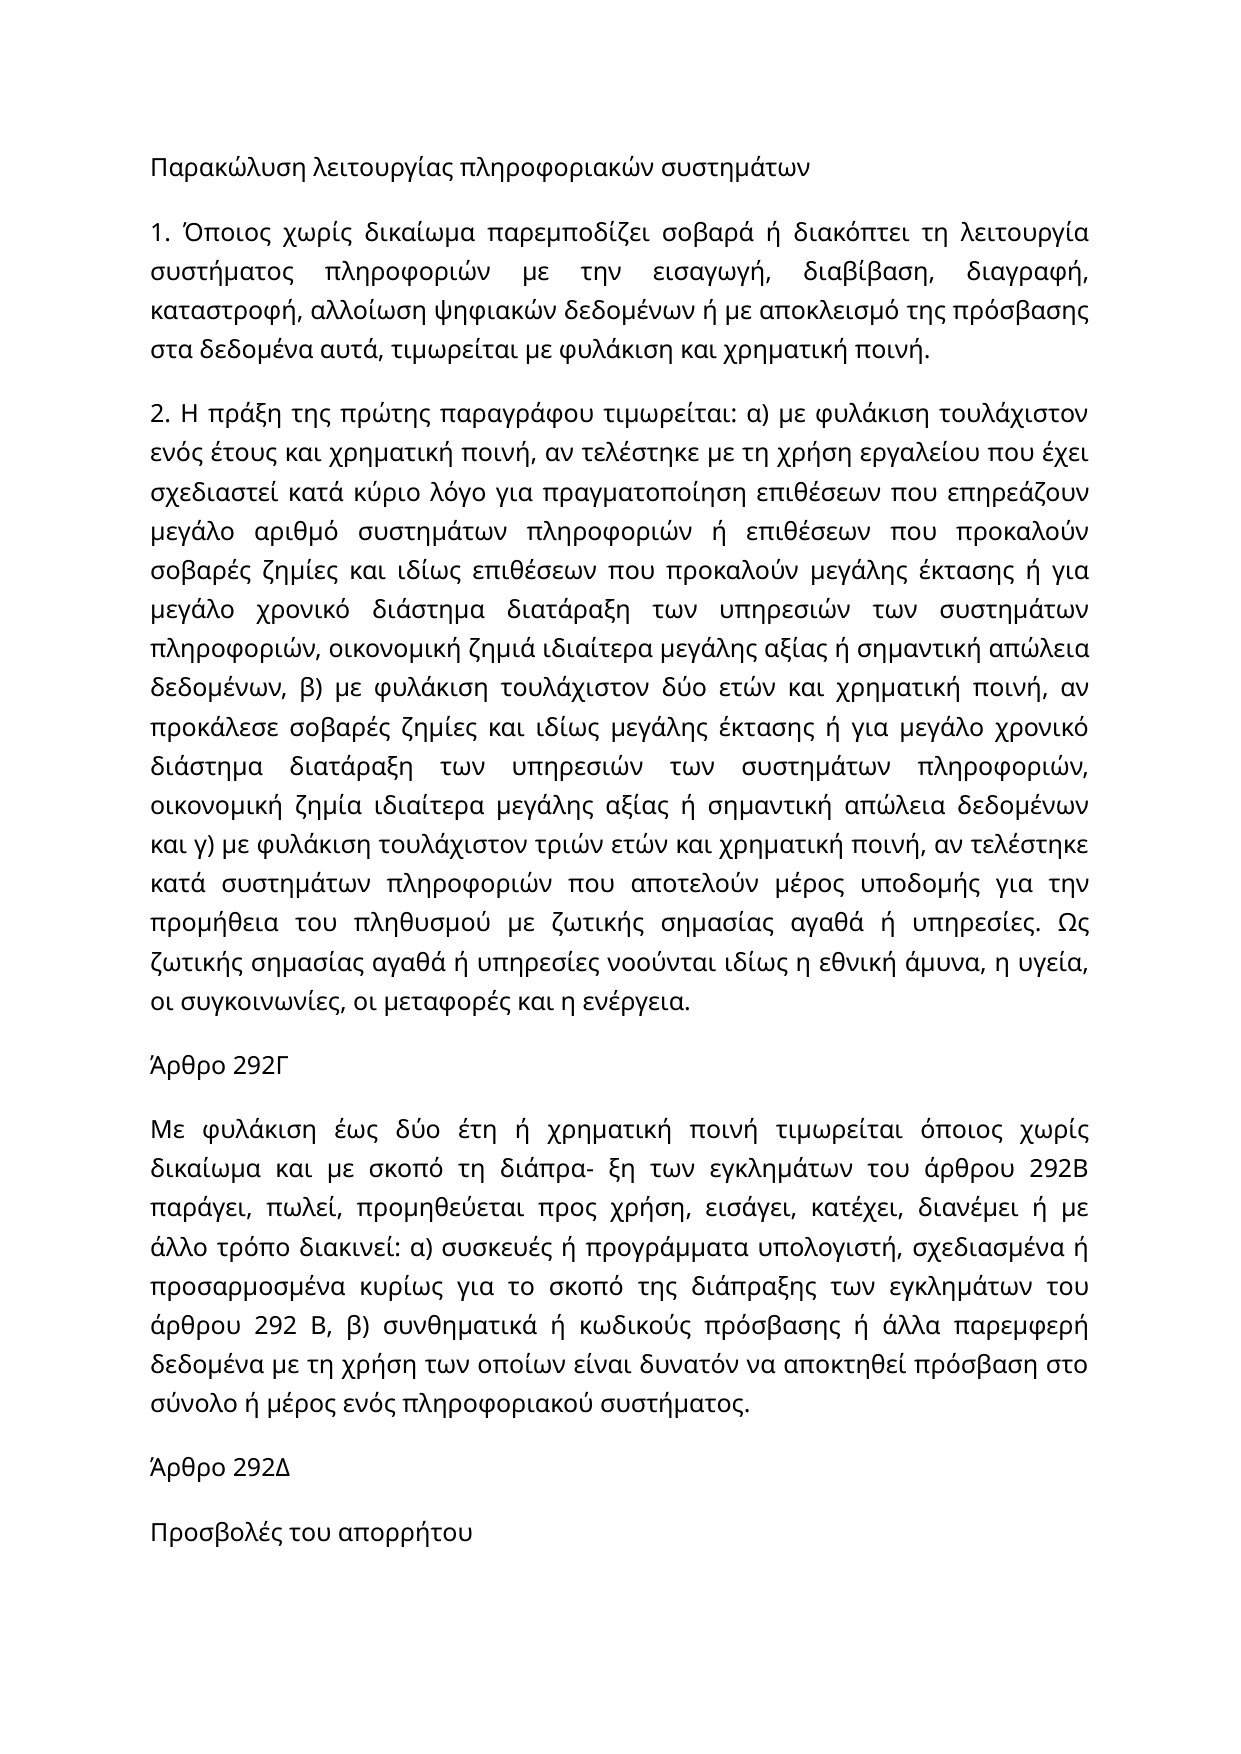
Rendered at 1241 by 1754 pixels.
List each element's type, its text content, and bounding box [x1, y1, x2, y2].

text Άρθρο 292Γ [150, 1047, 1090, 1082]
text 2. Η πράξη της πρώτης παραγράφου τιμωρείται: α) με φυλάκιση τουλάχιστον ενός έτους και χρηματική ποινή, αν τελέστηκε με τη χρήση εργαλείου που έχει σχεδιαστεί κατά κύριο λόγο για πραγματοποίηση επιθέσεων που επηρεάζουν μεγάλο αριθμό συστημάτων πληροφοριών ή επιθέσεων που προκαλούν σοβαρές ζημίες και ιδίως επιθέσεων που προκαλούν μεγάλης έκτασης ή για μεγάλο χρονικό διάστημα διατάραξη των υπηρεσιών των συστημάτων πληροφοριών, οικονομική ζημιά ιδιαίτερα μεγάλης αξίας ή σημαντική απώλεια δεδομένων, β) με φυλάκιση τουλάχιστον δύο ετών και χρηματική ποινή, αν προκάλεσε σοβαρές ζημίες και ιδίως μεγάλης έκτασης ή για μεγάλο χρονικό διάστημα διατάραξη των υπηρεσιών των συστημάτων πληροφοριών, οικονομική ζημία ιδιαίτερα μεγάλης αξίας ή σημαντική απώλεια δεδομένων και γ) με φυλάκιση τουλάχιστον τριών ετών και χρηματική ποινή, αν τελέστηκε κατά συστημάτων πληροφοριών που αποτελούν μέρος υποδομής για την προμήθεια του πληθυσμού με ζωτικής σημασίας αγαθά ή υπηρεσίες. Ως ζωτικής σημασίας αγαθά ή υπηρεσίες νοούνται ιδίως η εθνική άμυνα, η υγεία, οι συγκοινωνίες, οι μεταφορές και η ενέργεια. [150, 396, 1090, 1017]
text Άρθρο 292Δ [150, 1450, 1090, 1484]
text Παρακώλυση λειτουργίας πληροφοριακών συστημάτων [150, 150, 1090, 184]
text 1. Όποιος χωρίς δικαίωμα παρεμποδίζει σοβαρά ή διακόπτει τη λειτουργία συστήματος πληροφοριών με την εισαγωγή, διαβίβαση, διαγραφή, καταστροφή, αλλοίωση ψηφιακών δεδομένων ή με αποκλεισμό της πρόσβασης στα δεδομένα αυτά, τιμωρείται με φυλάκιση και χρηματική ποινή. [150, 214, 1090, 366]
text Με φυλάκιση έως δύο έτη ή χρηματική ποινή τιμωρείται όποιος χωρίς δικαίωμα και με σκοπό τη διάπρα- ξη των εγκλημάτων του άρθρου 292Β παράγει, πωλεί, προμηθεύεται προς χρήση, εισάγει, κατέχει, διανέμει ή με άλλο τρόπο διακινεί: α) συσκευές ή προγράμματα υπολογιστή, σχεδιασμένα ή προσαρμοσμένα κυρίως για το σκοπό της διάπραξης των εγκλημάτων του άρθρου 292 Β, β) συνθηματικά ή κωδικούς πρόσβασης ή άλλα παρεμφερή δεδομένα με τη χρήση των οποίων είναι δυνατόν να αποκτηθεί πρόσβαση στο σύνολο ή μέρος ενός πληροφοριακού συστήματος. [150, 1112, 1090, 1420]
text Προσβολές του απορρήτου [150, 1514, 1090, 1548]
